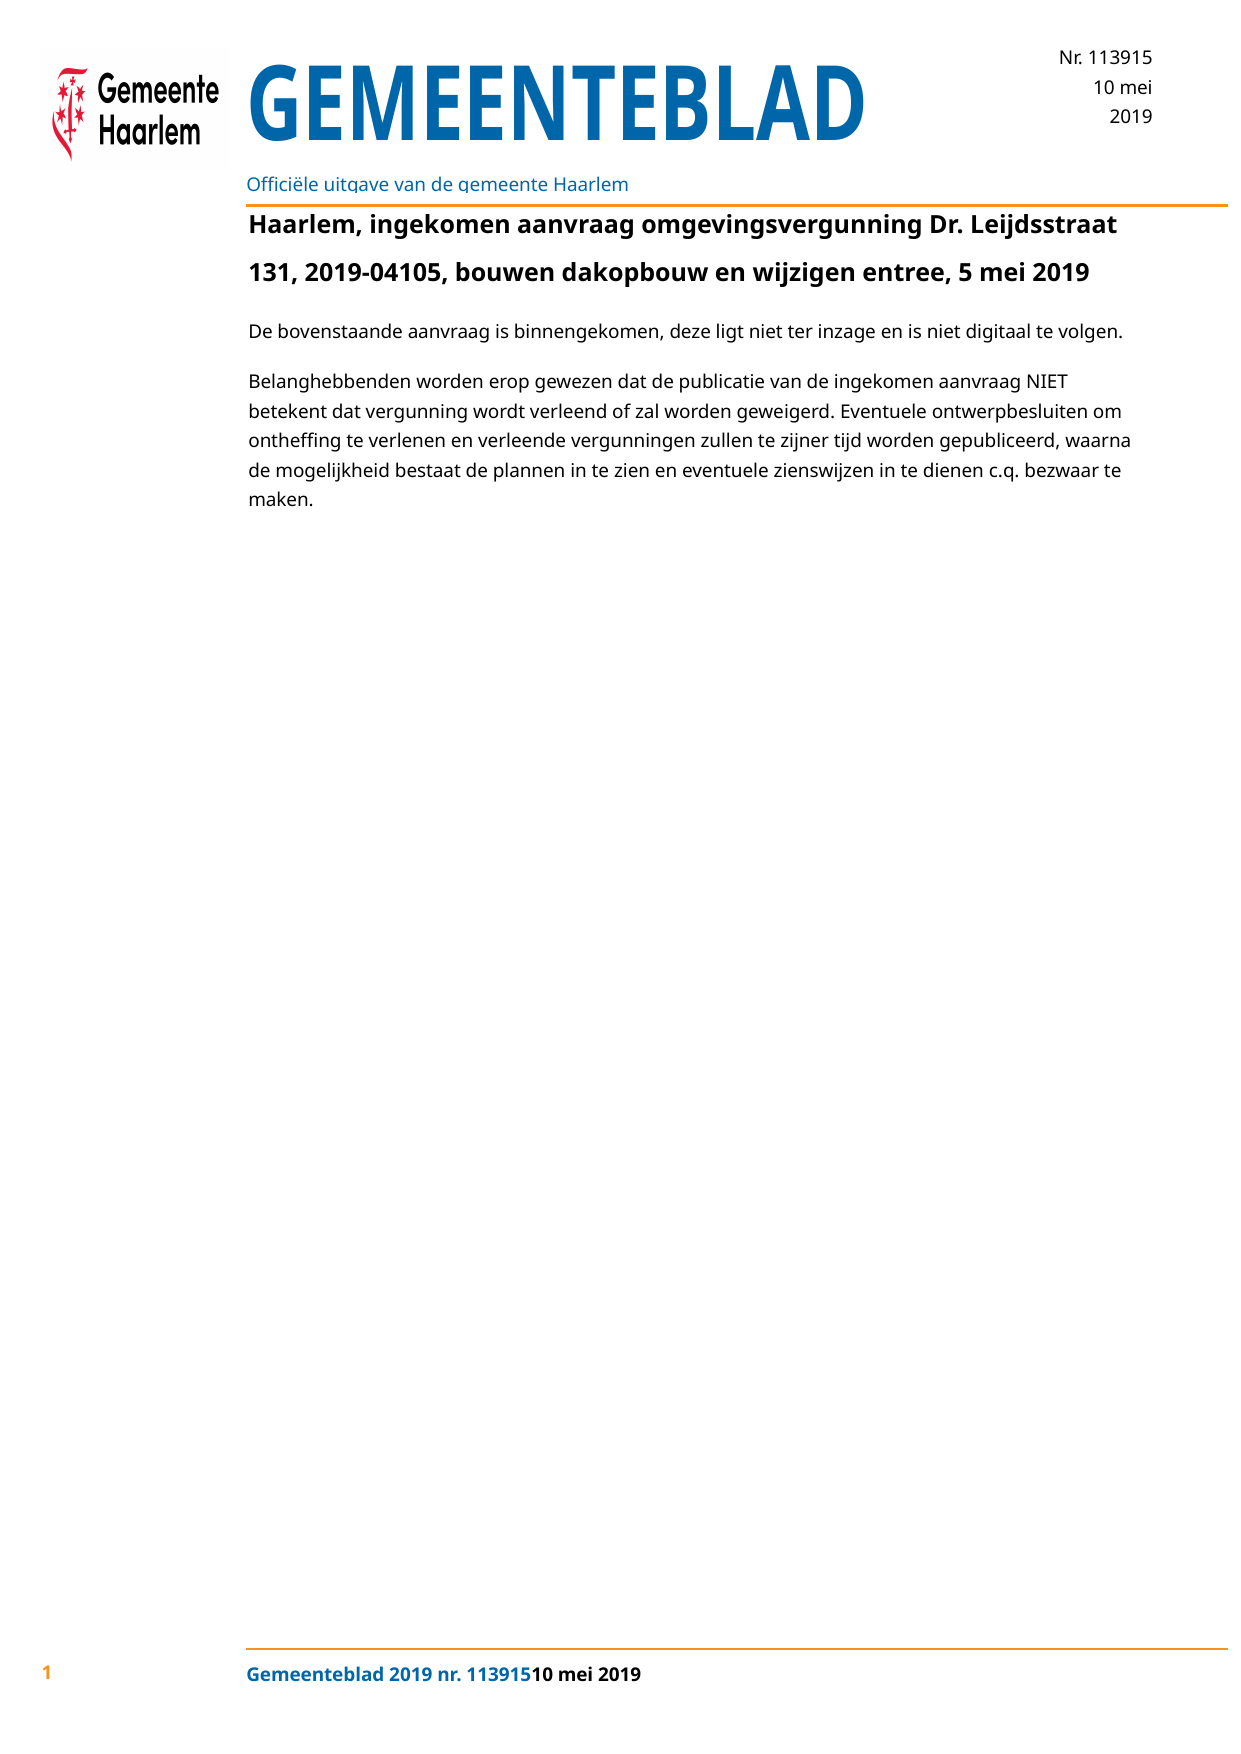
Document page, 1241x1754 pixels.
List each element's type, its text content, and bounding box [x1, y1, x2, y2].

picture [41, 47, 231, 172]
text De bovenstaande aanvraag is binnengekomen, deze ligt niet ter inzage en is niet digitaal te volgen. [248, 318, 1152, 344]
text Haarlem, ingekomen aanvraag omgevingsvergunning Dr. Leijdsstraat 131, 2019-04105, bouwen dakopbouw en wijzigen entree, 5 mei 2019 [248, 207, 1152, 288]
text Belanghebbenden worden erop gewezen dat de publicatie van de ingekomen aanvraag NIET betekent dat vergunning wordt verleend of zal worden geweigerd. Eventuele ontwerpbesluiten om ontheffing te verlenen en verleende vergunningen zullen te zijner tijd worden gepubliceerd, waarna de mogelijkheid bestaat de plannen in te zien en eventuele zienswijzen in te dienen c.q. bezwaar te maken. [248, 368, 1152, 512]
